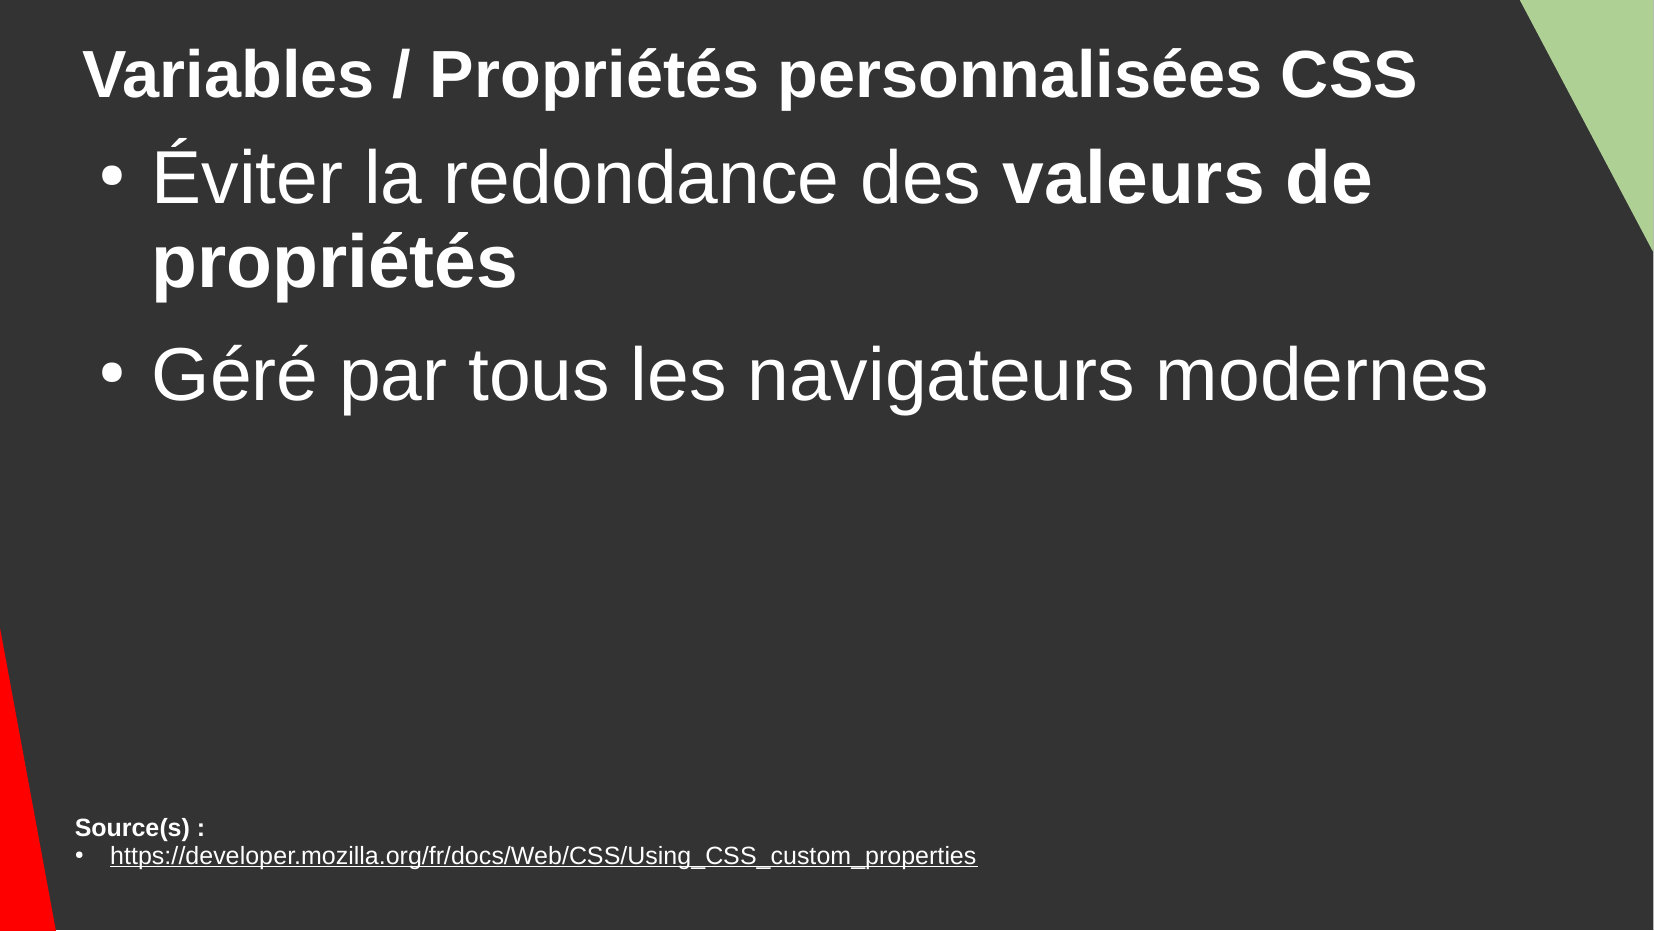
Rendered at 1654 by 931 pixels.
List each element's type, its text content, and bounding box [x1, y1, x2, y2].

text_box [1519, 0, 1654, 254]
text_box [0, 627, 56, 931]
list Éviter la redondance des valeurs de propriétés Géré par tous les navigateurs modernes [80, 135, 1605, 449]
text_box Source(s) : https://developer.mozilla.org/fr/docs/Web/CSS/Using_CSS_custom_properties [60, 806, 1546, 931]
title Variables / Propriétés personnalisées CSS [82, 37, 1571, 114]
